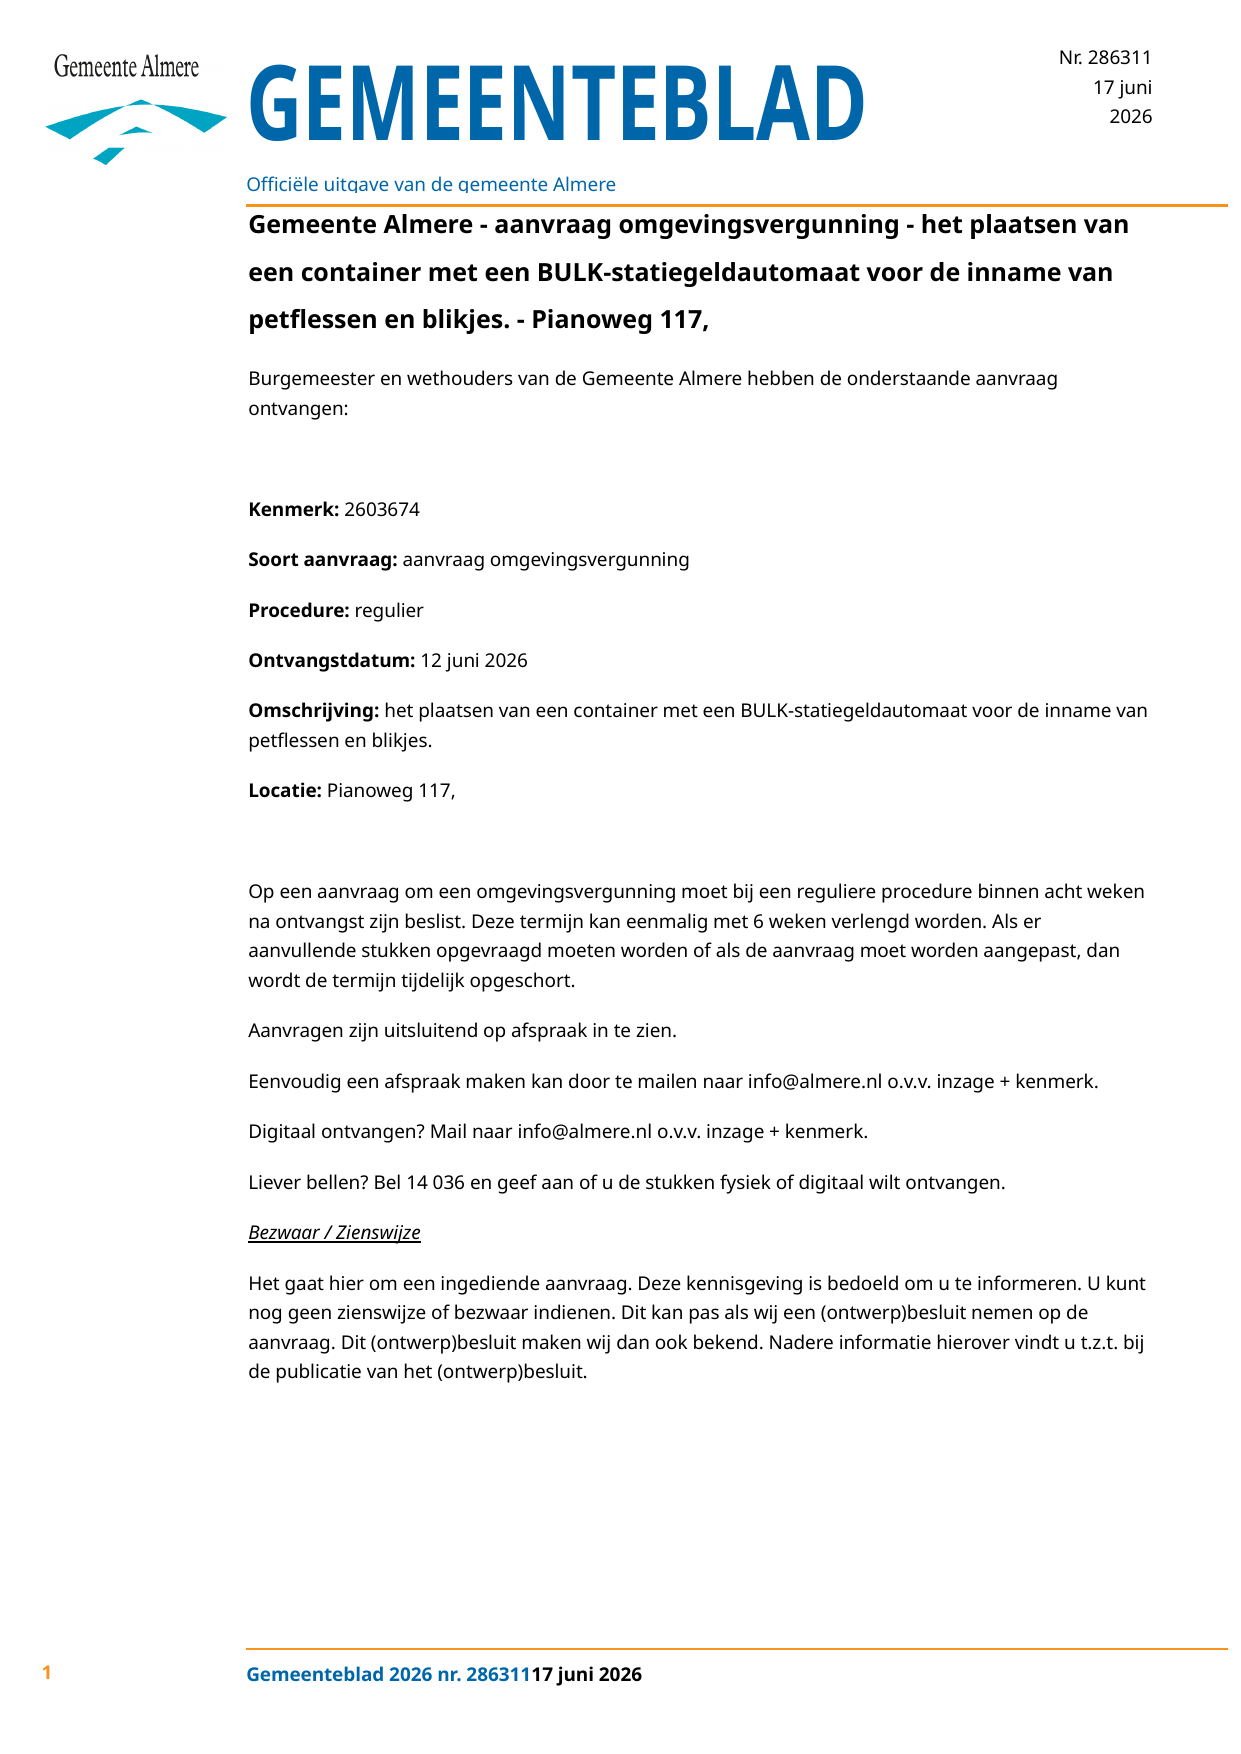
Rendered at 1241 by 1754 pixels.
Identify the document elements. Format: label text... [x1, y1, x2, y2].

text Aanvragen zijn uitsluitend op afspraak in te zien. [248, 1018, 1152, 1043]
text Op een aanvraag om een omgevingsvergunning moet bij een reguliere procedure binnen acht weken na ontvangst zijn beslist. Deze termijn kan eenmalig met 6 weken verlengd worden. Als er aanvullende stukken opgevraagd moeten worden of als de aanvraag moet worden aangepast, dan wordt de termijn tijdelijk opgeschort. [248, 878, 1152, 993]
text Eenvoudig een afspraak maken kan door te mailen naar info@almere.nl o.v.v. inzage + kenmerk. [248, 1068, 1152, 1094]
text Gemeente Almere - aanvraag omgevingsvergunning - het plaatsen van een container met een BULK-statiegeldautomaat voor de inname van petflessen en blikjes. - Pianoweg 117, [248, 207, 1152, 336]
text Soort aanvraag: aanvraag omgevingsvergunning [248, 546, 1152, 572]
text Omschrijving: het plaatsen van een container met een BULK-statiegeldautomaat voor de inname van petflessen en blikjes. [248, 698, 1152, 753]
picture [41, 47, 231, 172]
text Het gaat hier om een ingediende aanvraag. Deze kennisgeving is bedoeld om u te informeren. U kunt nog geen zienswijze of bezwaar indienen. Dit kan pas als wij een (ontwerp)besluit nemen op de aanvraag. Dit (ontwerp)besluit maken wij dan ook bekend. Nadere informatie hierover vindt u t.z.t. bij de publicatie van het (ontwerp)besluit. [248, 1270, 1152, 1384]
text Kenmerk: 2603674 [248, 496, 1152, 522]
text Bezwaar / Zienswijze [248, 1219, 1152, 1245]
text Burgemeester en wethouders van de Gemeente Almere hebben de onderstaande aanvraag ontvangen: [248, 366, 1152, 421]
text Digitaal ontvangen? Mail naar info@almere.nl o.v.v. inzage + kenmerk. [248, 1118, 1152, 1144]
text Procedure: regulier [248, 597, 1152, 622]
text Ontvangstdatum: 12 juni 2026 [248, 647, 1152, 673]
text Liever bellen? Bel 14 036 en geef aan of u de stukken fysiek of digitaal wilt ontvangen. [248, 1169, 1152, 1194]
text Locatie: Pianoweg 117, [248, 778, 1152, 803]
